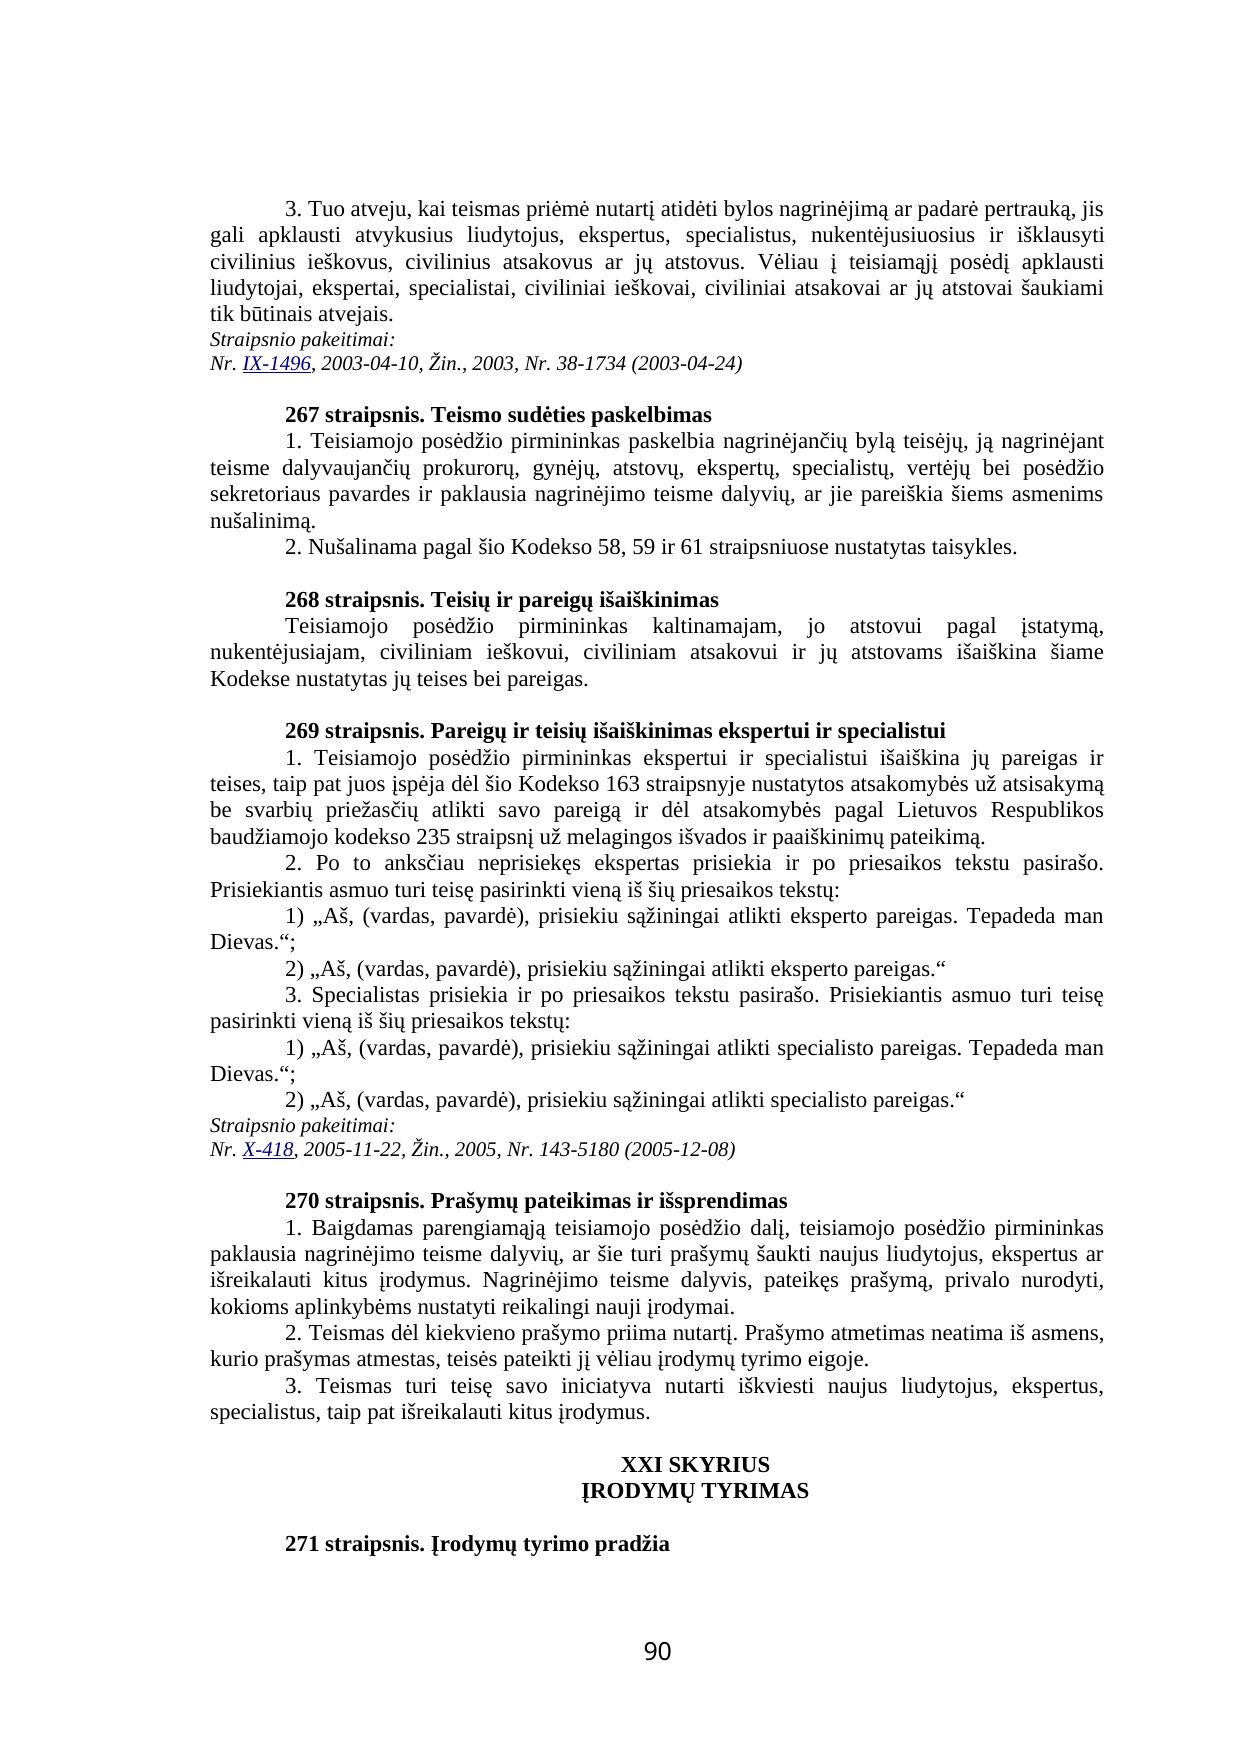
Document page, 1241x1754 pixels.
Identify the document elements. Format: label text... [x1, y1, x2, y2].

text 271 straipsnis. Įrodymų tyrimo pradžia [210, 1530, 1106, 1556]
text 2. Nušalinama pagal šio Kodekso 58, 59 ir 61 straipsniuose nustatytas taisykles. [210, 533, 1106, 559]
text 2) „Aš, (vardas, pavardė), prisiekiu sąžiningai atlikti eksperto pareigas.“ [210, 955, 1106, 981]
text 269 straipsnis. Pareigų ir teisių išaiškinimas ekspertui ir specialistui [210, 717, 1106, 744]
text 2) „Aš, (vardas, pavardė), prisiekiu sąžiningai atlikti specialisto pareigas.“ [210, 1086, 1106, 1113]
text Straipsnio pakeitimai: [210, 327, 1106, 351]
text 267 straipsnis. Teismo sudėties paskelbimas [210, 401, 1106, 428]
text 1) „Aš, (vardas, pavardė), prisiekiu sąžiningai atlikti specialisto pareigas. Tepadeda man Dievas.“; [210, 1034, 1106, 1086]
text 3. Specialistas prisiekia ir po priesaikos tekstu pasirašo. Prisiekiantis asmuo turi teisę pasirinkti vieną iš šių priesaikos tekstų: [210, 981, 1106, 1034]
text 1) „Aš, (vardas, pavardė), prisiekiu sąžiningai atlikti eksperto pareigas. Tepadeda man Dievas.“; [210, 902, 1106, 955]
text Teisiamojo posėdžio pirmininkas kaltinamajam, jo atstovui pagal įstatymą, nukentėjusiajam, civiliniam ieškovui, civiliniam atsakovui ir jų atstovams išaiškina šiame Kodekse nustatytas jų teises bei pareigas. [210, 612, 1106, 691]
text 3. Teismas turi teisę savo iniciatyva nutarti iškviesti naujus liudytojus, ekspertus, specialistus, taip pat išreikalauti kitus įrodymus. [210, 1372, 1106, 1424]
text ĮRODYMŲ tyrimas [210, 1477, 1106, 1503]
text 1. Baigdamas parengiamąją teisiamojo posėdžio dalį, teisiamojo posėdžio pirmininkas paklausia nagrinėjimo teisme dalyvių, ar šie turi prašymų šaukti naujus liudytojus, ekspertus ar išreikalauti kitus įrodymus. Nagrinėjimo teisme dalyvis, pateikęs prašymą, privalo nurodyti, kokioms aplinkybėms nustatyti reikalingi nauji įrodymai. [210, 1214, 1106, 1319]
text Straipsnio pakeitimai: [210, 1113, 1106, 1137]
text Nr. IX-1496, 2003-04-10, Žin., 2003, Nr. 38-1734 (2003-04-24) [210, 351, 1106, 375]
text 2. Po to anksčiau neprisiekęs ekspertas prisiekia ir po priesaikos tekstu pasirašo. Prisiekiantis asmuo turi teisę pasirinkti vieną iš šių priesaikos tekstų: [210, 849, 1106, 902]
text Nr. X-418, 2005-11-22, Žin., 2005, Nr. 143-5180 (2005-12-08) [210, 1137, 1106, 1161]
text 268 straipsnis. Teisių ir pareigų išaiškinimas [210, 586, 1106, 612]
subtitle XXI skyrius [210, 1451, 1106, 1477]
text 2. Teismas dėl kiekvieno prašymo priima nutartį. Prašymo atmetimas neatima iš asmens, kurio prašymas atmestas, teisės pateikti jį vėliau įrodymų tyrimo eigoje. [210, 1319, 1106, 1372]
text 1. Teisiamojo posėdžio pirmininkas paskelbia nagrinėjančių bylą teisėjų, ją nagrinėjant teisme dalyvaujančių prokurorų, gynėjų, atstovų, ekspertų, specialistų, vertėjų bei posėdžio sekretoriaus pavardes ir paklausia nagrinėjimo teisme dalyvių, ar jie pareiškia šiems asmenims nušalinimą. [210, 428, 1106, 533]
text 270 straipsnis. Prašymų pateikimas ir išsprendimas [210, 1187, 1106, 1214]
text 1. Teisiamojo posėdžio pirmininkas ekspertui ir specialistui išaiškina jų pareigas ir teises, taip pat juos įspėja dėl šio Kodekso 163 straipsnyje nustatytos atsakomybės už atsisakymą be svarbių priežasčių atlikti savo pareigą ir dėl atsakomybės pagal Lietuvos Respublikos baudžiamojo kodekso 235 straipsnį už melagingos išvados ir paaiškinimų pateikimą. [210, 744, 1106, 849]
text 3. Tuo atveju, kai teismas priėmė nutartį atidėti bylos nagrinėjimą ar padarė pertrauką, jis gali apklausti atvykusius liudytojus, ekspertus, specialistus, nukentėjusiuosius ir išklausyti civilinius ieškovus, civilinius atsakovus ar jų atstovus. Vėliau į teisiamąjį posėdį apklausti liudytojai, ekspertai, specialistai, civiliniai ieškovai, civiliniai atsakovai ar jų atstovai šaukiami tik būtinais atvejais. [210, 195, 1106, 327]
